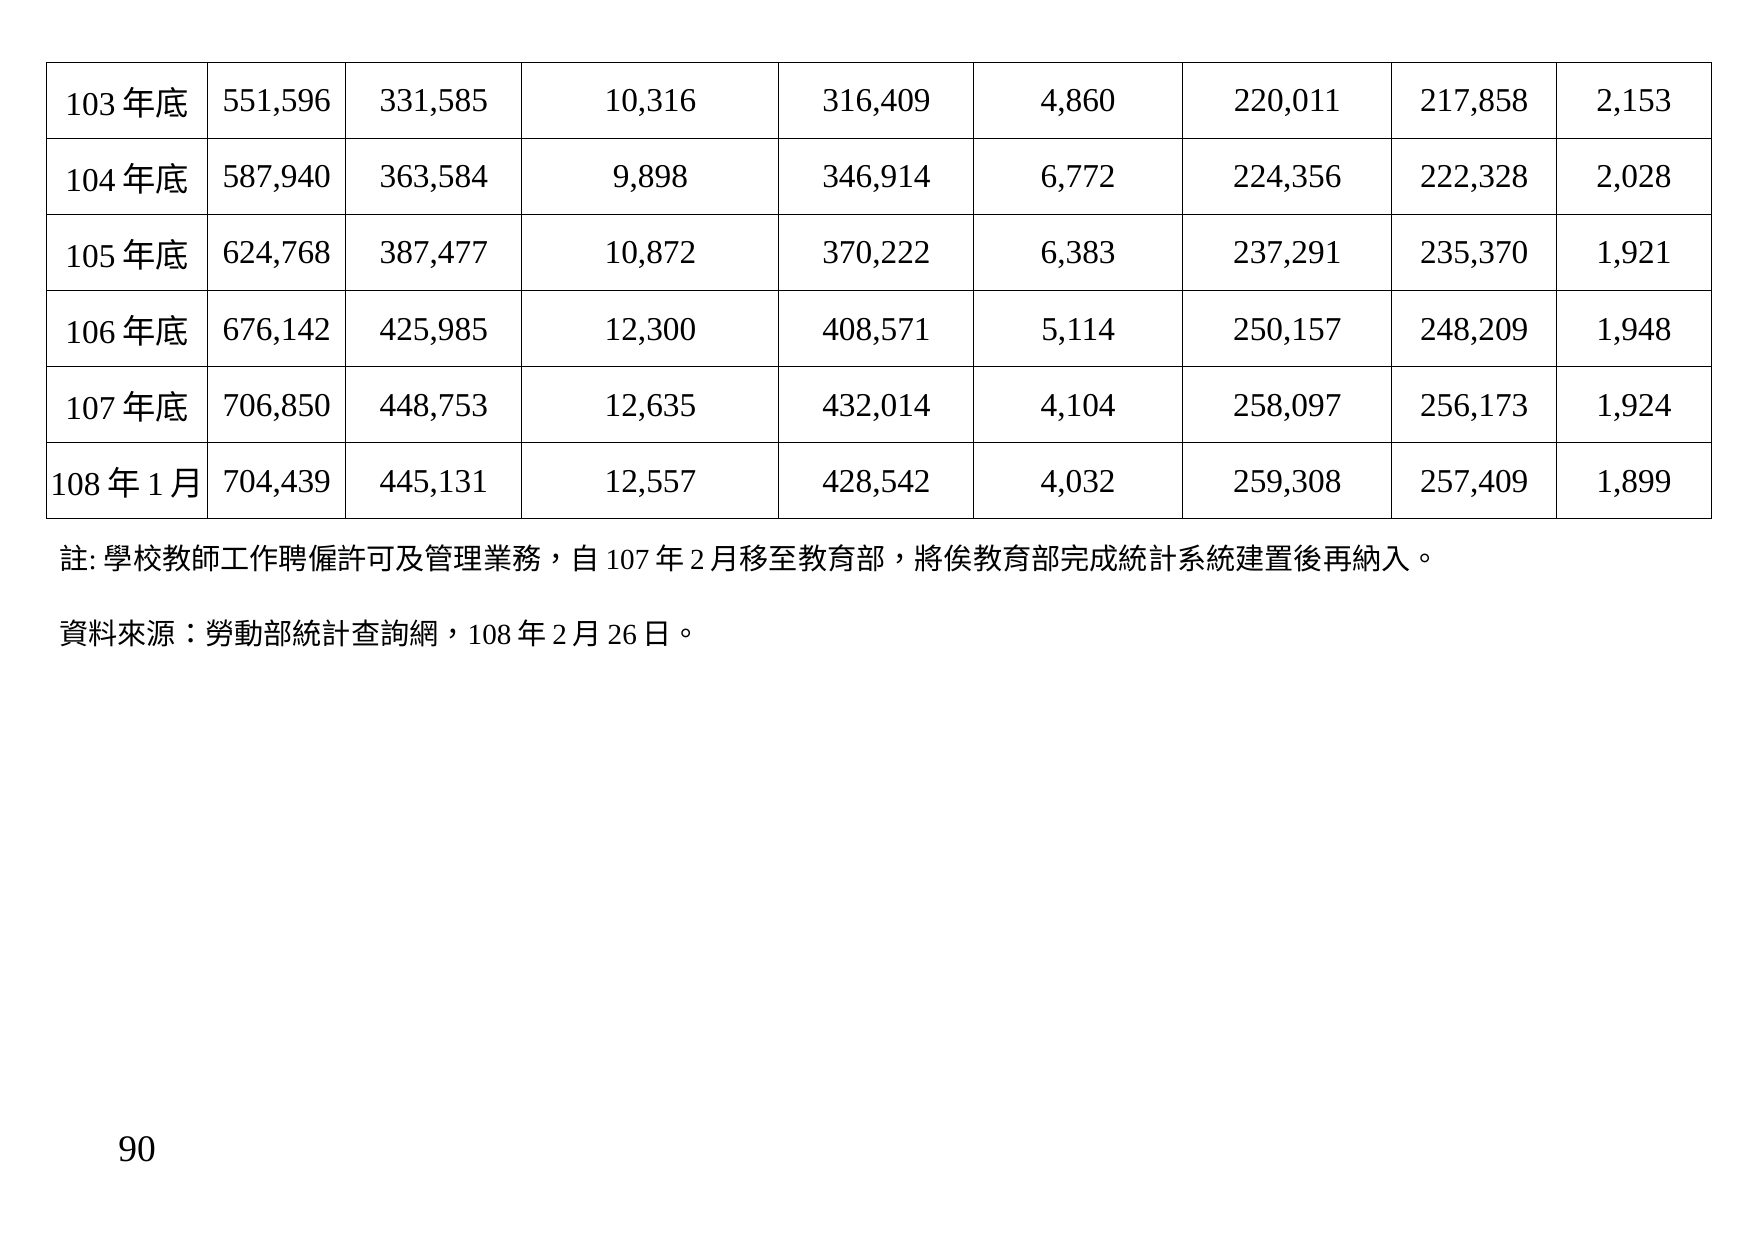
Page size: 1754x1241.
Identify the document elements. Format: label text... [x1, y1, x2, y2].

table_cell 704,439 [208, 443, 345, 518]
table_cell 256,173 [1392, 367, 1556, 442]
table_cell 107年底 [47, 367, 207, 442]
table_cell 220,011 [1183, 63, 1391, 138]
table_cell 6,383 [974, 215, 1182, 290]
table_cell 551,596 [208, 63, 345, 138]
table_cell 4,104 [974, 367, 1182, 442]
text 註: 學校教師工作聘僱許可及管理業務，自107年2月移至教育部，將俟教育部完成統計系統建置後再納入。 [59, 519, 1636, 594]
table_cell 217,858 [1392, 63, 1556, 138]
table_cell 105年底 [47, 215, 207, 290]
table_cell 5,114 [974, 291, 1182, 366]
table_cell 706,850 [208, 367, 345, 442]
table_cell 1,899 [1557, 443, 1711, 518]
table_cell 624,768 [208, 215, 345, 290]
table_cell 106年底 [47, 291, 207, 366]
table_cell 1,924 [1557, 367, 1711, 442]
table_cell 387,477 [346, 215, 521, 290]
table_cell 237,291 [1183, 215, 1391, 290]
table_cell 445,131 [346, 443, 521, 518]
table_cell 12,557 [522, 443, 778, 518]
table_cell 1,948 [1557, 291, 1711, 366]
table_cell 448,753 [346, 367, 521, 442]
table_cell 258,097 [1183, 367, 1391, 442]
table_cell 1,921 [1557, 215, 1711, 290]
table_cell 12,300 [522, 291, 778, 366]
table_cell 12,635 [522, 367, 778, 442]
table_cell 2,028 [1557, 139, 1711, 214]
text 資料來源：勞動部統計查詢網，108年2月26日。 [59, 594, 1636, 669]
table_cell 235,370 [1392, 215, 1556, 290]
table_cell 346,914 [779, 139, 973, 214]
table_cell 587,940 [208, 139, 345, 214]
table_cell 676,142 [208, 291, 345, 366]
table_cell 224,356 [1183, 139, 1391, 214]
table_cell 363,584 [346, 139, 521, 214]
table_cell 370,222 [779, 215, 973, 290]
table_cell 316,409 [779, 63, 973, 138]
table_cell 4,860 [974, 63, 1182, 138]
table_cell 2,153 [1557, 63, 1711, 138]
table_cell 108年1月 [47, 443, 207, 518]
table_cell 222,328 [1392, 139, 1556, 214]
table_cell 9,898 [522, 139, 778, 214]
table_cell 331,585 [346, 63, 521, 138]
table_cell 408,571 [779, 291, 973, 366]
table_cell 257,409 [1392, 443, 1556, 518]
table_cell 428,542 [779, 443, 973, 518]
table_cell 104年底 [47, 139, 207, 214]
table_cell 259,308 [1183, 443, 1391, 518]
table_cell 10,316 [522, 63, 778, 138]
table_cell 425,985 [346, 291, 521, 366]
table_cell 250,157 [1183, 291, 1391, 366]
table_cell 6,772 [974, 139, 1182, 214]
table_cell 4,032 [974, 443, 1182, 518]
table_cell 10,872 [522, 215, 778, 290]
table_cell 103年底 [47, 63, 207, 138]
table_cell 432,014 [779, 367, 973, 442]
table_cell 248,209 [1392, 291, 1556, 366]
